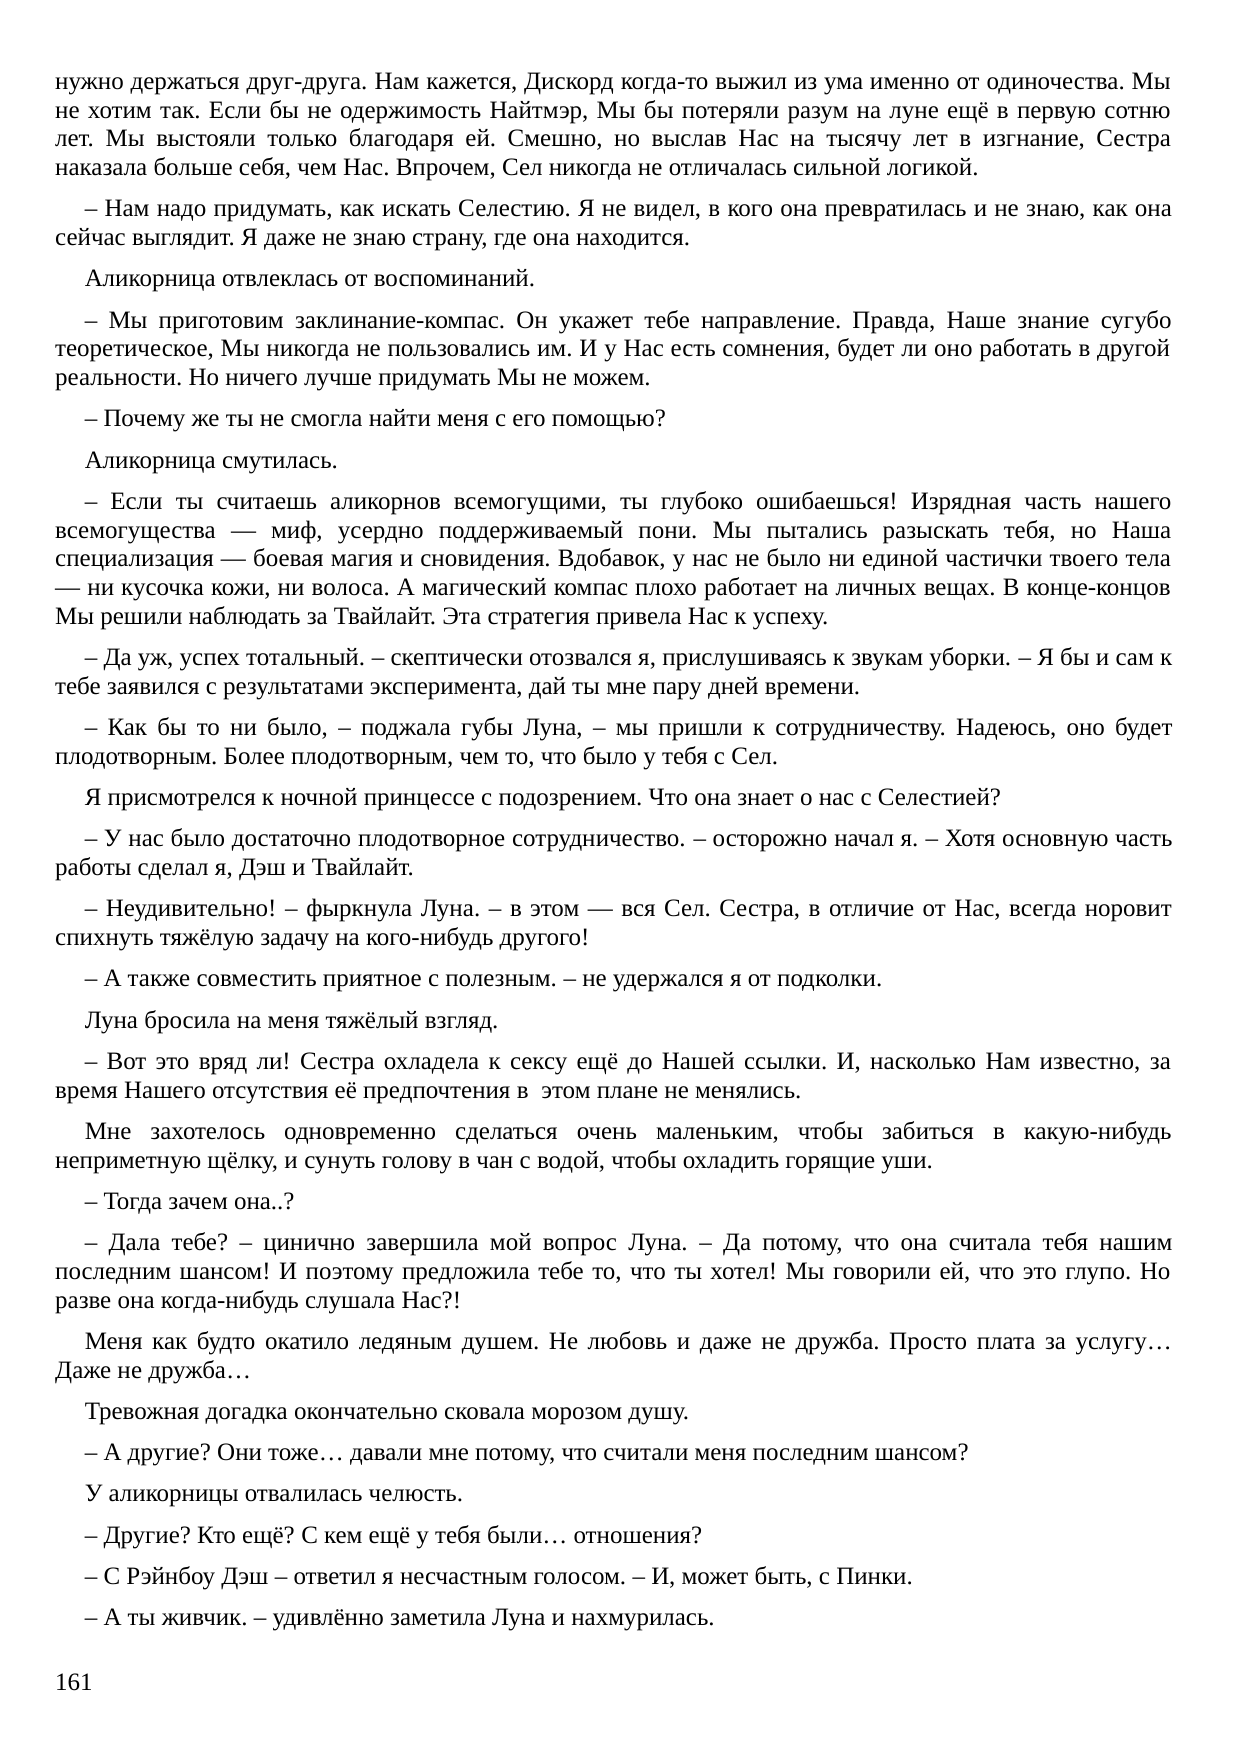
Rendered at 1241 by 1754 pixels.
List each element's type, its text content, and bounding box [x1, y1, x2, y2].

text Тревожная догадка окончательно сковала морозом душу. [55, 1396, 1173, 1425]
text нужно держаться друг-друга. Нам кажется, Дискорд когда-то выжил из ума именно от одиночества. Мы не хотим так. Если бы не одержимость Найтмэр, Мы бы потеряли разум на луне ещё в первую сотню лет. Мы выстояли только благодаря ей. Смешно, но выслав Нас на тысячу лет в изгнание, Сестра наказала больше себя, чем Нас. Впрочем, Сел никогда не отличалась сильной логикой. [55, 66, 1173, 181]
text – Как бы то ни было, – поджала губы Луна, – мы пришли к сотрудничеству. Надеюсь, оно будет плодотворным. Более плодотворным, чем то, что было у тебя с Сел. [55, 712, 1173, 770]
text Я присмотрелся к ночной принцессе с подозрением. Что она знает о нас с Селестией? [55, 782, 1173, 811]
text – У нас было достаточно плодотворное сотрудничество. – осторожно начал я. – Хотя основную часть работы сделал я, Дэш и Твайлайт. [55, 823, 1173, 881]
text – Мы приготовим заклинание-компас. Он укажет тебе направление. Правда, Наше знание сугубо теоретическое, Мы никогда не пользовались им. И у Нас есть сомнения, будет ли оно работать в другой реальности. Но ничего лучше придумать Мы не можем. [55, 305, 1173, 391]
text – Нам надо придумать, как искать Селестию. Я не видел, в кого она превратилась и не знаю, как она сейчас выглядит. Я даже не знаю страну, где она находится. [55, 193, 1173, 251]
text – А также совместить приятное с полезным. – не удержался я от подколки. [55, 963, 1173, 992]
text – Другие? Кто ещё? С кем ещё у тебя были… отношения? [55, 1520, 1173, 1548]
text – Неудивительно! – фыркнула Луна. – в этом — вся Сел. Сестра, в отличие от Нас, всегда норовит спихнуть тяжёлую задачу на кого-нибудь другого! [55, 893, 1173, 951]
text – Дала тебе? – цинично завершила мой вопрос Луна. – Да потому, что она считала тебя нашим последним шансом! И поэтому предложила тебе то, что ты хотел! Мы говорили ей, что это глупо. Но разве она когда-нибудь слушала Нас?! [55, 1227, 1173, 1313]
text – А другие? Они тоже… давали мне потому, что считали меня последним шансом? [55, 1437, 1173, 1466]
text – А ты живчик. – удивлённо заметила Луна и нахмурилась. [55, 1602, 1173, 1631]
text – Тогда зачем она..? [55, 1186, 1173, 1215]
text – Почему же ты не смогла найти меня с его помощью? [55, 403, 1173, 432]
text Луна бросила на меня тяжёлый взгляд. [55, 1005, 1173, 1033]
text Мне захотелось одновременно сделаться очень маленьким, чтобы забиться в какую-нибудь неприметную щёлку, и сунуть голову в чан с водой, чтобы охладить горящие уши. [55, 1116, 1173, 1173]
text – Вот это вряд ли! Сестра охладела к сексу ещё до Нашей ссылки. И, насколько Нам известно, за время Нашего отсутствия её предпочтения в этом плане не менялись. [55, 1046, 1173, 1103]
text Аликорница отвлеклась от воспоминаний. [55, 263, 1173, 292]
text – Если ты считаешь аликорнов всемогущими, ты глубоко ошибаешься! Изрядная часть нашего всемогущества — миф, усердно поддерживаемый пони. Мы пытались разыскать тебя, но Наша специализация — боевая магия и сновидения. Вдобавок, у нас не было ни единой частички твоего тела — ни кусочка кожи, ни волоса. А магический компас плохо работает на личных вещах. В конце-концов Мы решили наблюдать за Твайлайт. Эта стратегия привела Нас к успеху. [55, 486, 1173, 630]
text – С Рэйнбоу Дэш – ответил я несчастным голосом. – И, может быть, с Пинки. [55, 1561, 1173, 1590]
text У аликорницы отвалилась челюсть. [55, 1478, 1173, 1507]
text Меня как будто окатило ледяным душем. Не любовь и даже не дружба. Просто плата за услугу… Даже не дружба… [55, 1326, 1173, 1383]
text – Да уж, успех тотальный. – скептически отозвался я, прислушиваясь к звукам уборки. – Я бы и сам к тебе заявился с результатами эксперимента, дай ты мне пару дней времени. [55, 642, 1173, 700]
text Аликорница смутилась. [55, 445, 1173, 473]
